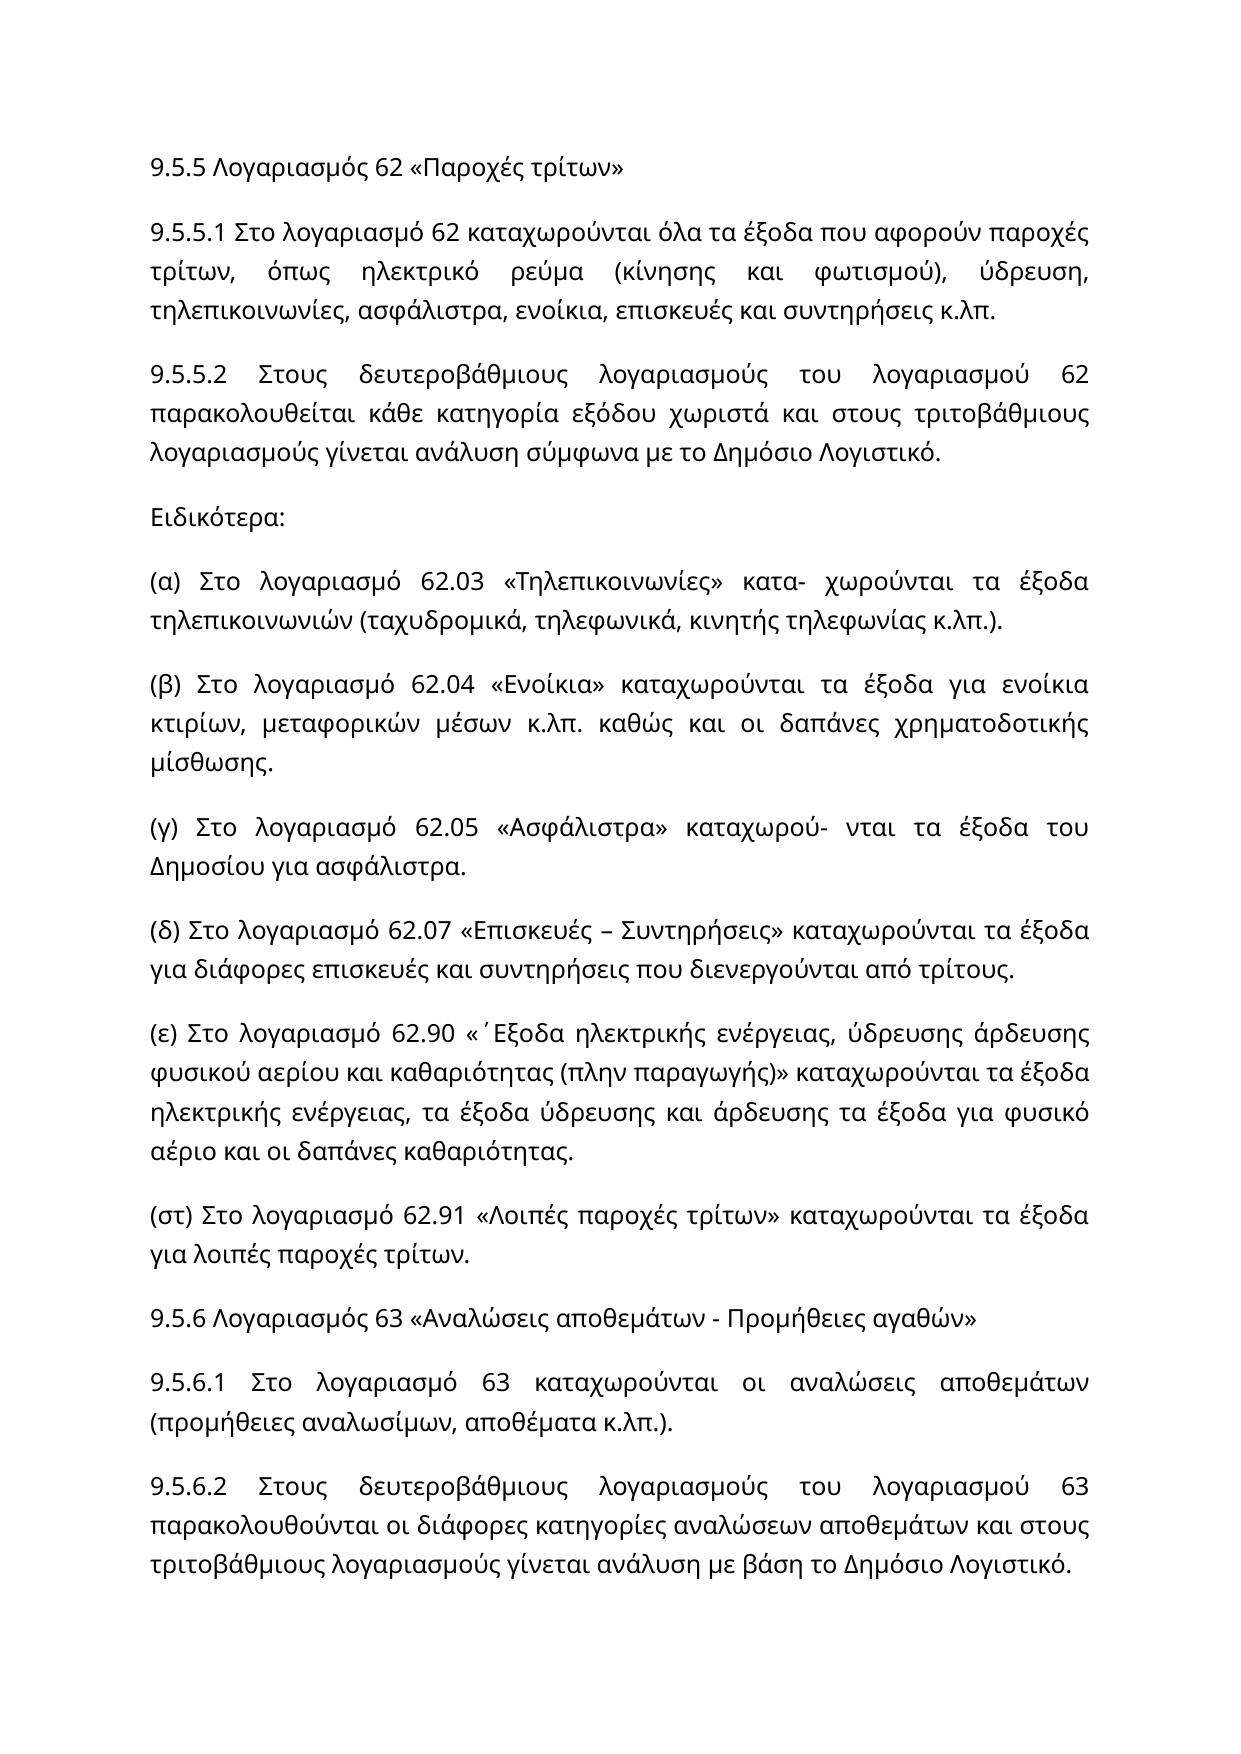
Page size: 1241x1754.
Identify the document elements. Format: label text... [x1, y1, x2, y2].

text (δ) Στο λογαριασμό 62.07 «Επισκευές – Συντηρήσεις» καταχωρούνται τα έξοδα για διάφορες επισκευές και συντηρήσεις που διενεργούνται από τρίτους. [150, 912, 1090, 986]
text 9.5.6.2 Στους δευτεροβάθμιους λογαριασμούς του λογαριασμού 63 παρακολουθούνται οι διάφορες κατηγορίες αναλώσεων αποθεμάτων και στους τριτοβάθμιους λογαριασμούς γίνεται ανάλυση με βάση το Δημόσιο Λογιστικό. [150, 1468, 1090, 1581]
text 9.5.5 Λογαριασμός 62 «Παροχές τρίτων» [150, 150, 1090, 184]
text (γ) Στο λογαριασμό 62.05 «Ασφάλιστρα» καταχωρού- νται τα έξοδα του Δημοσίου για ασφάλιστρα. [150, 809, 1090, 882]
text (β) Στο λογαριασμό 62.04 «Ενοίκια» καταχωρούνται τα έξοδα για ενοίκια κτιρίων, μεταφορικών μέσων κ.λπ. καθώς και οι δαπάνες χρηματοδοτικής μίσθωσης. [150, 667, 1090, 779]
text (α) Στο λογαριασμό 62.03 «Τηλεπικοινωνίες» κατα- χωρούνται τα έξοδα τηλεπικοινωνιών (ταχυδρομικά, τηλεφωνικά, κινητής τηλεφωνίας κ.λπ.). [150, 563, 1090, 637]
text 9.5.6 Λογαριασμός 63 «Αναλώσεις αποθεμάτων - Προμήθειες αγαθών» [150, 1301, 1090, 1335]
text 9.5.5.1 Στο λογαριασμό 62 καταχωρούνται όλα τα έξοδα που αφορούν παροχές τρίτων, όπως ηλεκτρικό ρεύμα (κίνησης και φωτισμού), ύδρευση, τηλεπικοινωνίες, ασφάλιστρα, ενοίκια, επισκευές και συντηρήσεις κ.λπ. [150, 214, 1090, 327]
text Ειδικότερα: [150, 499, 1090, 533]
text 9.5.5.2 Στους δευτεροβάθμιους λογαριασμούς του λογαριασμού 62 παρακολουθείται κάθε κατηγορία εξόδου χωριστά και στους τριτοβάθμιους λογαριασμούς γίνεται ανάλυση σύμφωνα με το Δημόσιο Λογιστικό. [150, 357, 1090, 469]
text (ε) Στο λογαριασμό 62.90 «΄Εξοδα ηλεκτρικής ενέργειας, ύδρευσης άρδευσης φυσικού αερίου και καθαριότητας (πλην παραγωγής)» καταχωρούνται τα έξοδα ηλεκτρικής ενέργειας, τα έξοδα ύδρευσης και άρδευσης τα έξοδα για φυσικό αέριο και οι δαπάνες καθαριότητας. [150, 1016, 1090, 1167]
text 9.5.6.1 Στο λογαριασμό 63 καταχωρούνται οι αναλώσεις αποθεμάτων (προμήθειες αναλωσίμων, αποθέματα κ.λπ.). [150, 1365, 1090, 1438]
text (στ) Στο λογαριασμό 62.91 «Λοιπές παροχές τρίτων» καταχωρούνται τα έξοδα για λοιπές παροχές τρίτων. [150, 1197, 1090, 1271]
